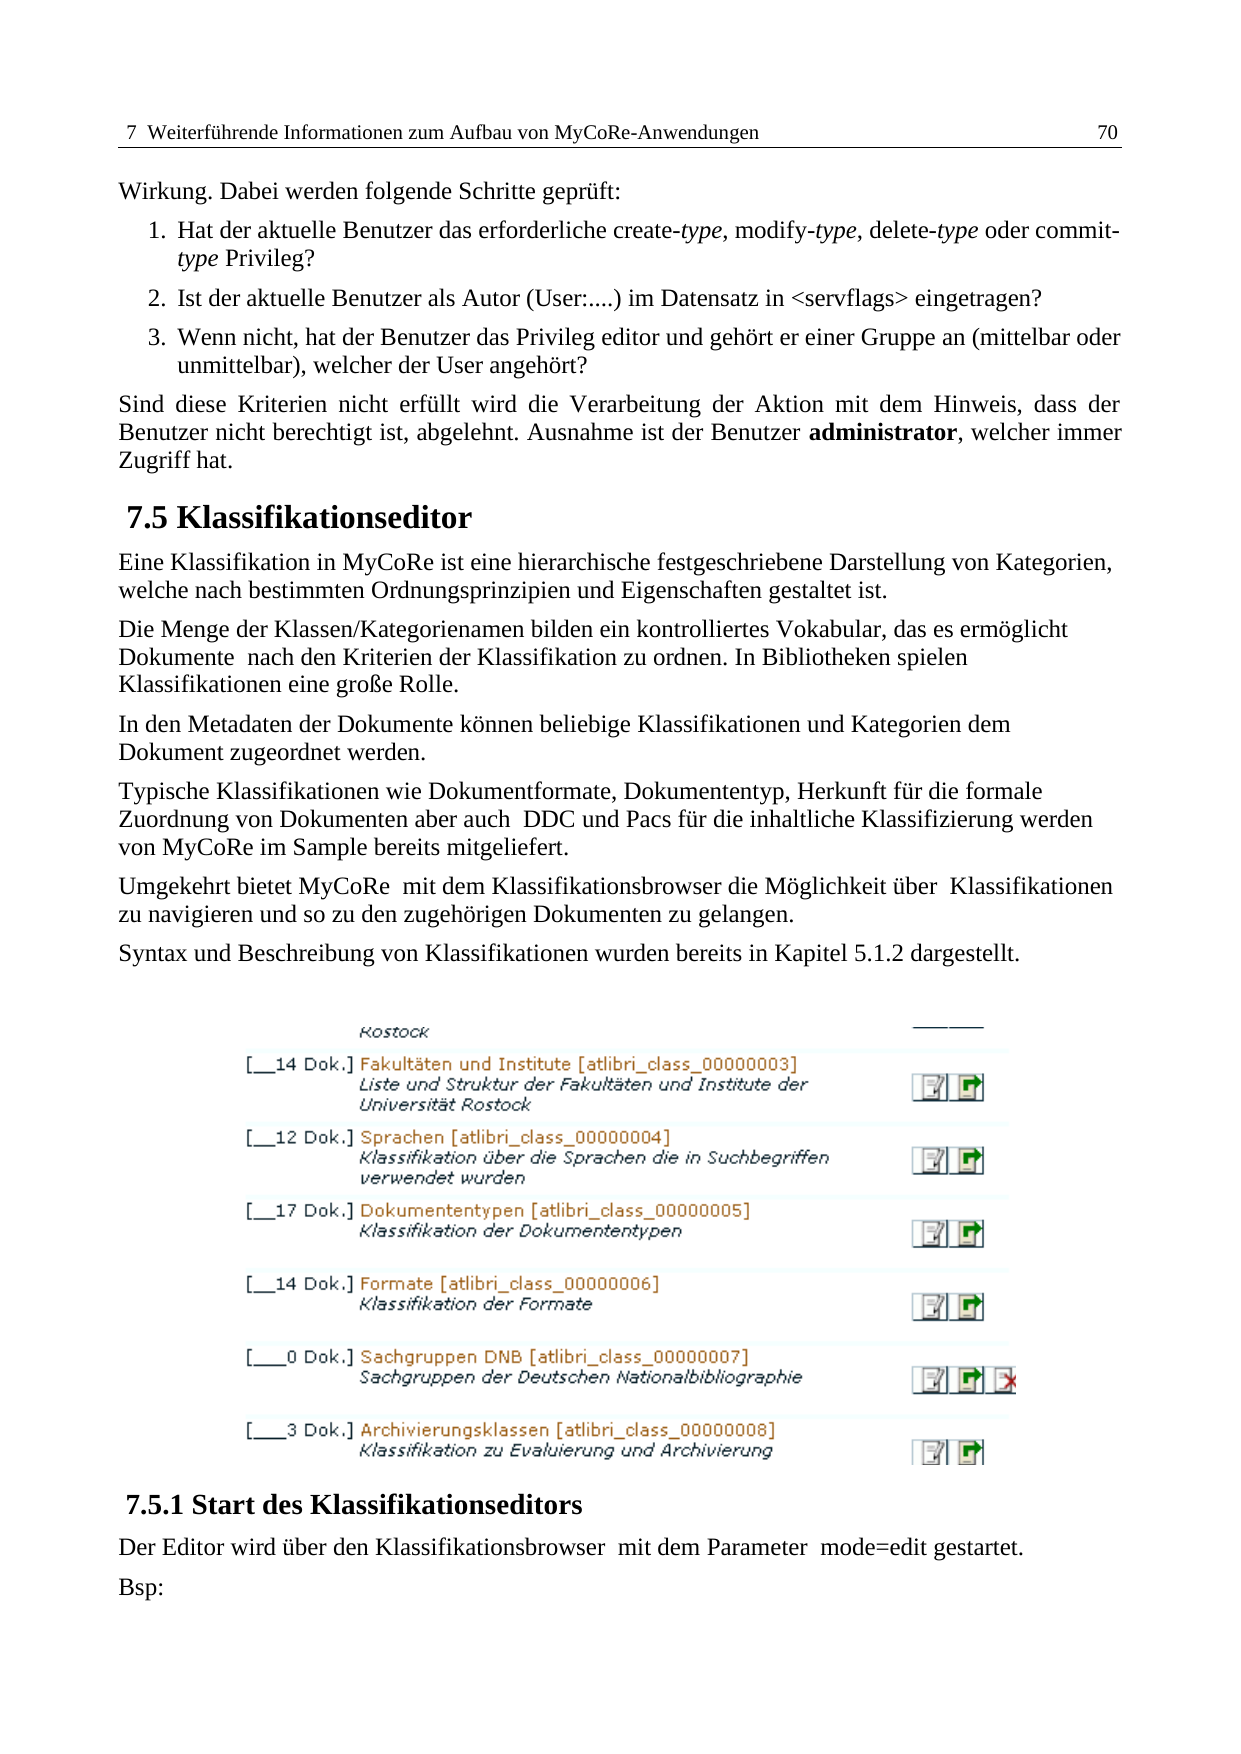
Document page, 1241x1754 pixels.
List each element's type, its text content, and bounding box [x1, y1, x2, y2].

text Die Menge der Klassen/Kategorienamen bilden ein kontrolliertes Vokabular, das es ermöglicht Dokumente nach den Kriterien der Klassifikation zu ordnen. In Bibliotheken spielen Klassifikationen eine große Rolle. [118, 615, 1122, 698]
text Wirkung. Dabei werden folgende Schritte geprüft: [118, 177, 1122, 205]
text In den Metadaten der Dokumente können beliebige Klassifikationen und Kategorien dem Dokument zugeordnet werden. [118, 710, 1122, 766]
text Umgekehrt bietet MyCoRe mit dem Klassifikationsbrowser die Möglichkeit über Klassifikationen zu navigieren und so zu den zugehörigen Dokumenten zu gelangen. [118, 872, 1122, 928]
subtitle Klassifikationseditor [118, 498, 1122, 536]
text Eine Klassifikation in MyCoRe ist eine hierarchische festgeschriebene Darstellung von Kategorien, welche nach bestimmten Ordnungsprinzipien und Eigenschaften gestaltet ist. [118, 548, 1122, 603]
list Wenn nicht, hat der Benutzer das Privileg editor und gehört er einer Gruppe an (mittelbar oder unmittelbar), welcher der User angehört? [118, 323, 1122, 379]
text Bsp: [118, 1573, 1122, 1600]
text Sind diese Kriterien nicht erfüllt wird die Verarbeitung der Aktion mit dem Hinweis, dass der Benutzer nicht berechtigt ist, abgelehnt. Ausnahme ist der Benutzer administrator, welcher immer Zugriff hat. [118, 390, 1122, 473]
list Hat der aktuelle Benutzer das erforderliche create-type, modify-type, delete-type oder commit-type Privileg? [118, 217, 1122, 272]
list Ist der aktuelle Benutzer als Autor (User:....) im Datensatz in <servflags> eingetragen? [118, 284, 1122, 311]
text Typische Klassifikationen wie Dokumentformate, Dokumententyp, Herkunft für die formale Zuordnung von Dokumenten aber auch DDC und Pacs für die inhaltliche Klassifizierung werden von MyCoRe im Sample bereits mitgeliefert. [118, 777, 1122, 860]
subtitle Start des Klassifikationseditors [118, 992, 1122, 1521]
text Der Editor wird über den Klassifikationsbrowser mit dem Parameter mode=edit gestartet. [118, 1533, 1122, 1561]
text Syntax und Beschreibung von Klassifikationen wurden bereits in Kapitel 5.1.2 dargestellt. [118, 939, 1122, 967]
